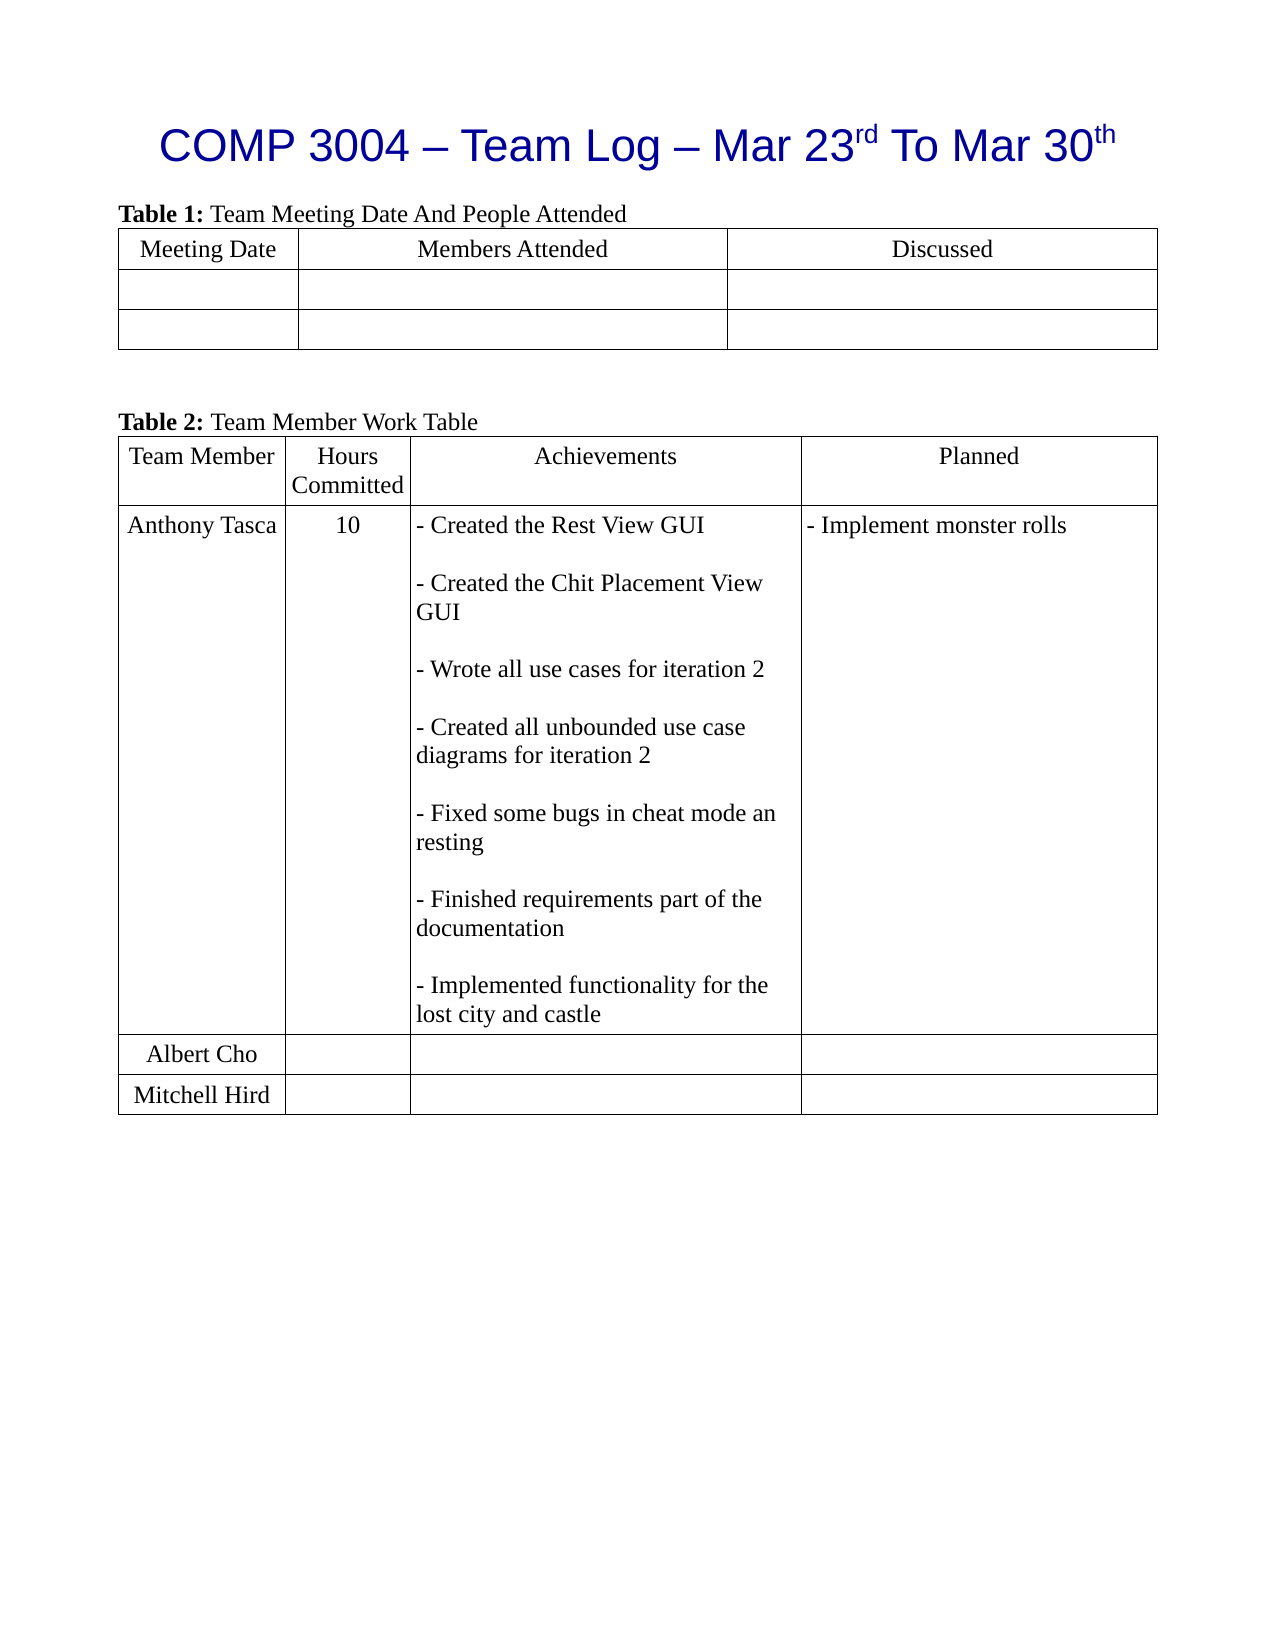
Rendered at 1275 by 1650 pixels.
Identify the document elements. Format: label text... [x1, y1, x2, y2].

table_header Achievements [411, 437, 801, 505]
table_cell Albert Cho [119, 1035, 285, 1074]
table_cell [411, 1075, 801, 1114]
table_cell - Implement monster rolls [802, 506, 1157, 1034]
table_cell Mitchell Hird [119, 1075, 285, 1114]
table_header Team Member [119, 437, 285, 505]
table_cell [299, 270, 727, 309]
table_header Planned [802, 437, 1157, 505]
table_cell [299, 310, 727, 349]
table_cell [286, 1035, 410, 1074]
table_cell [286, 1075, 410, 1114]
text COMP 3004 – Team Log – Mar 23rd To Mar 30th [118, 118, 1157, 171]
table_cell [728, 270, 1157, 309]
table_header Members Attended [299, 229, 727, 269]
table_cell 10 [286, 506, 410, 1034]
table_cell [119, 310, 298, 349]
table_header Meeting Date [119, 229, 298, 269]
text Table 1: Team Meeting Date And People Attended [118, 199, 1157, 228]
table_cell [119, 270, 298, 309]
table_cell Anthony Tasca [119, 506, 285, 1034]
table_header Hours Committed [286, 437, 410, 505]
table_cell [728, 310, 1157, 349]
table_cell [802, 1035, 1157, 1074]
text Table 2: Team Member Work Table [118, 407, 1157, 436]
table_header Discussed [728, 229, 1157, 269]
table_cell [411, 1035, 801, 1074]
table_cell - Created the Rest View GUI - Created the Chit Placement View GUI - Wrote all use cases for iteration 2 - Created all unbounded use case diagrams for iteration 2 - Fixed some bugs in cheat mode an resting - Finished requirements part of the documentation - Implemented functionality for the lost city and castle [411, 506, 801, 1034]
table_cell [802, 1075, 1157, 1114]
